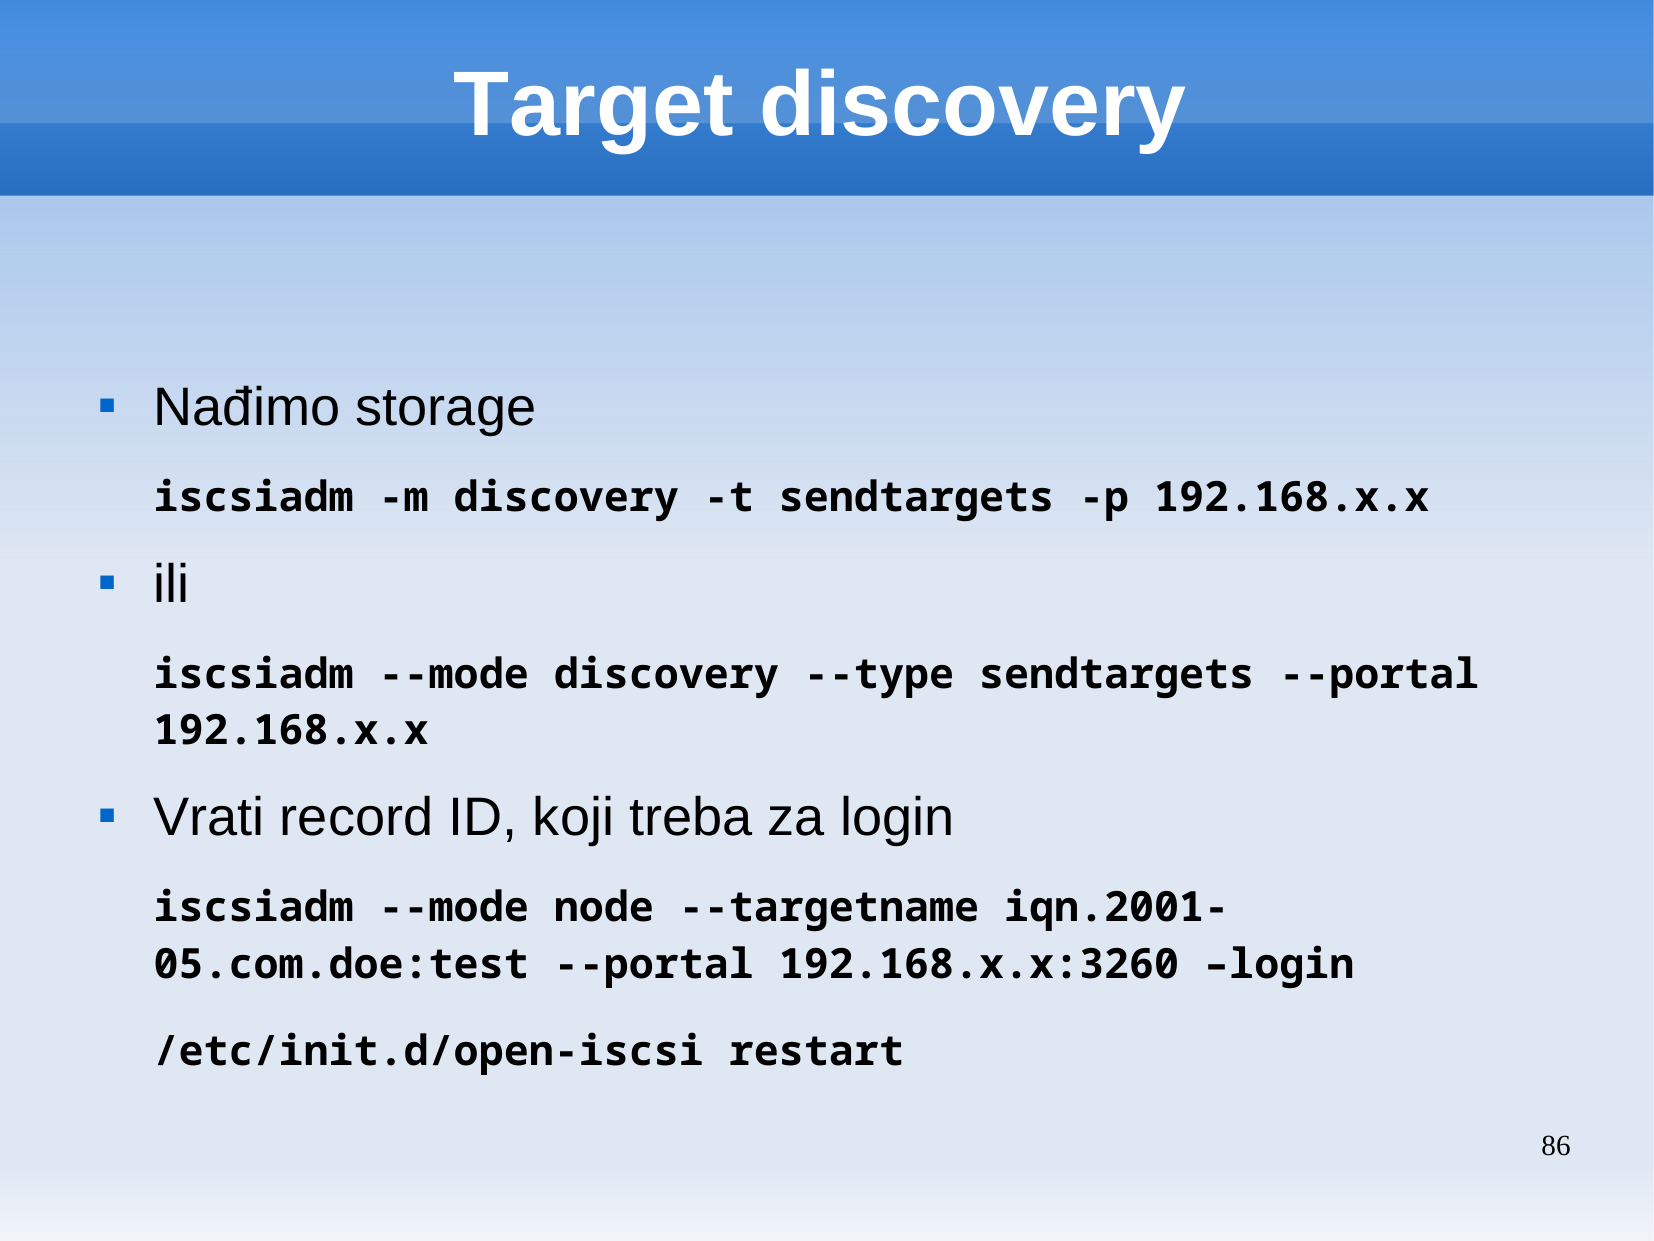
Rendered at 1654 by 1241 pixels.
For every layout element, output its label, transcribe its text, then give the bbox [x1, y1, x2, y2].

title Target discovery [76, 7, 1565, 200]
list Nađimo storage iscsiadm -m discovery -t sendtargets -p 192.168.x.x ili iscsiadm --mode discovery --type sendtargets --portal 192.168.x.x Vrati record ID, koji treba za login iscsiadm --mode node --targetname iqn.2001-05.com.doe:test --portal 192.168.x.x:3260 –login /etc/init.d/open-iscsi restart [82, 290, 1571, 1094]
picture [0, 0, 1654, 1241]
